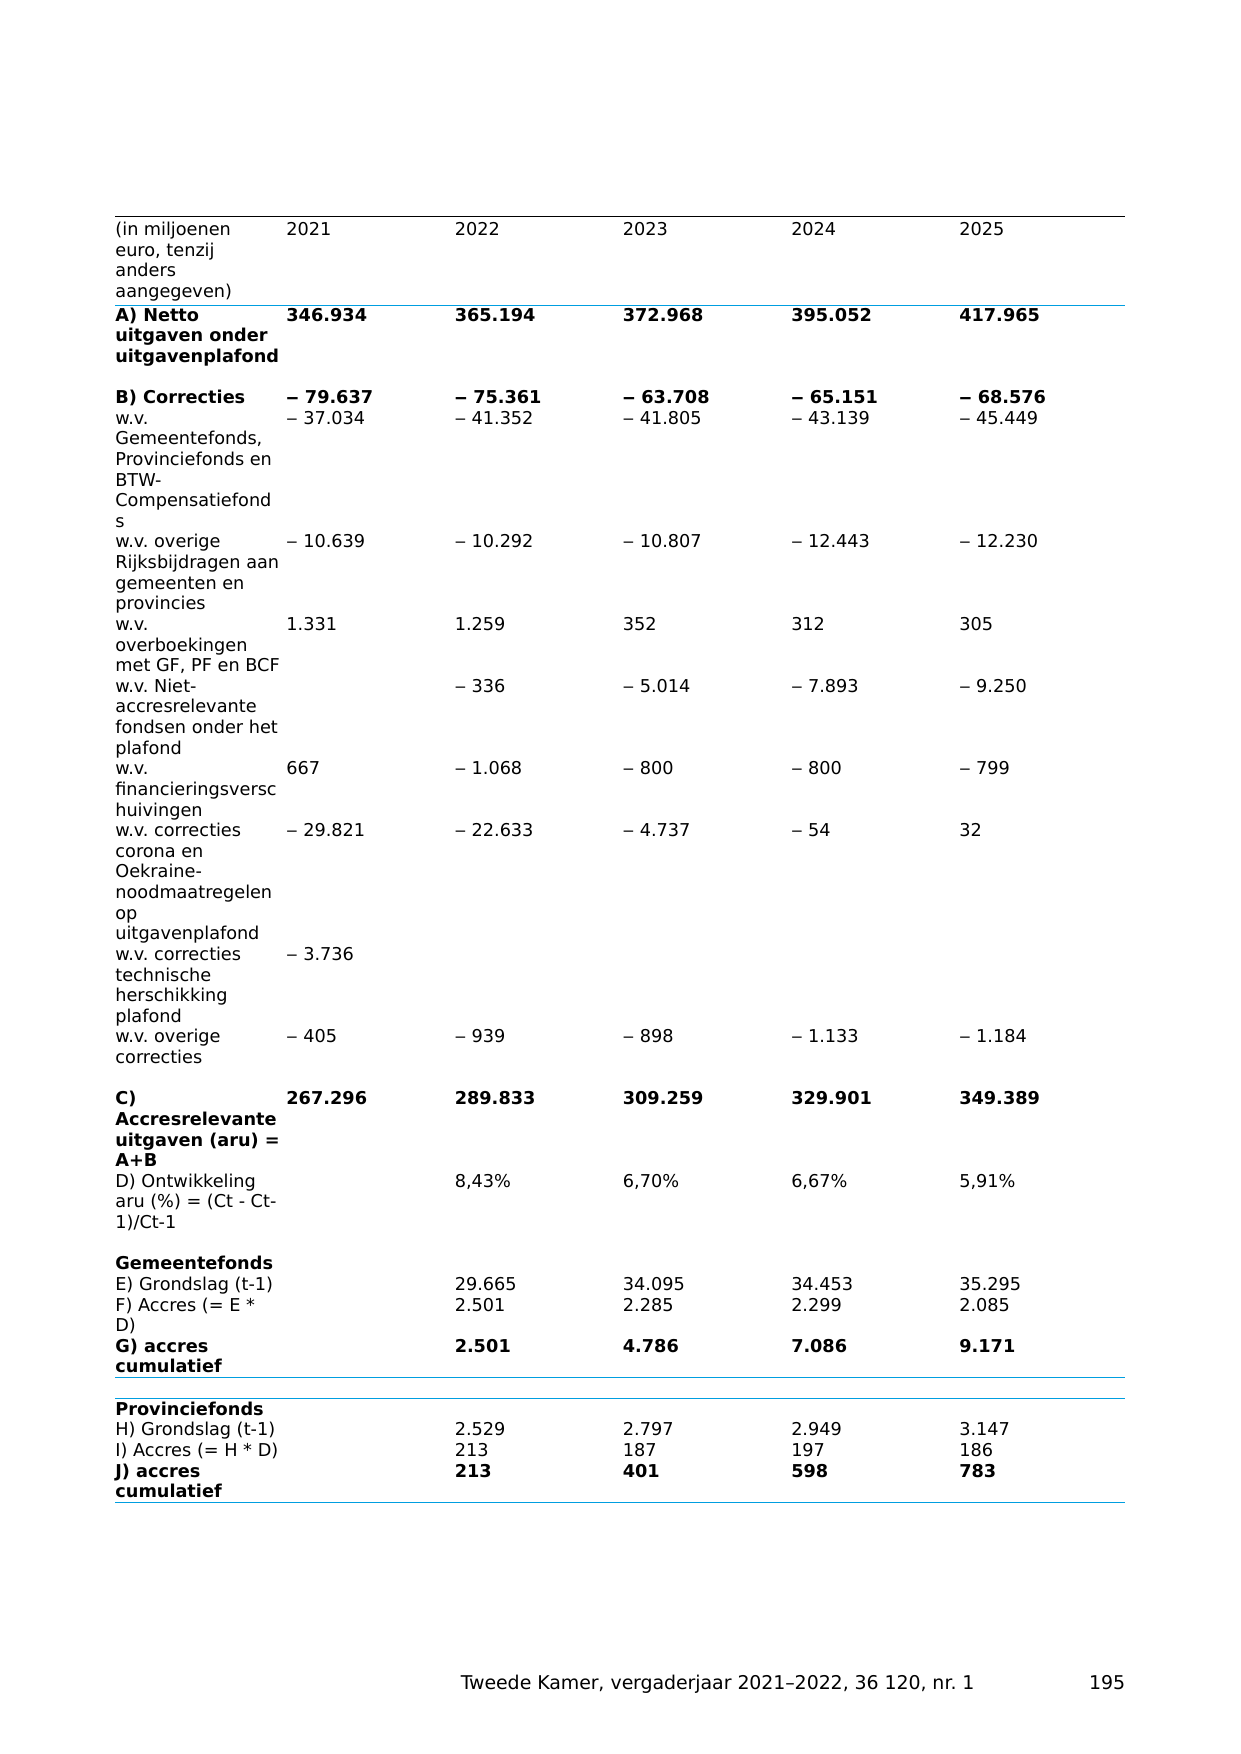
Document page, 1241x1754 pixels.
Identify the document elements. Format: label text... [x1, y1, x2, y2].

table_cell I) Accres (= H * D) [115, 1440, 283, 1461]
table_cell ‒ 898 [620, 1026, 788, 1068]
table_cell 312 [788, 614, 956, 676]
table_cell [283, 1295, 452, 1336]
table_cell F) Accres (= E * D) [115, 1295, 283, 1336]
table_cell w.v. overboekingen met GF, PF en BCF [115, 614, 283, 676]
table_cell ‒ 9.250 [956, 676, 1125, 758]
table_cell 1.259 [452, 614, 620, 676]
table_cell [283, 1419, 452, 1440]
table_cell [452, 366, 620, 387]
table_cell A) Netto uitgaven onder uitgavenplafond [115, 306, 283, 366]
table_cell [283, 1399, 452, 1419]
table_cell 352 [620, 614, 788, 676]
table_cell 2.299 [788, 1295, 956, 1336]
table_cell ‒ 4.737 [620, 820, 788, 944]
table_cell ‒ 799 [956, 758, 1125, 820]
table_cell 267.296 [283, 1088, 452, 1171]
table_cell [620, 1233, 788, 1253]
table_cell [620, 1399, 788, 1419]
table_cell 9.171 [956, 1336, 1125, 1377]
table_cell [452, 1378, 620, 1398]
table_header Tabel 92 Normeringssystematiek t/m 2025 [115, 191, 1125, 216]
table_cell H) Grondslag (t-1) [115, 1419, 283, 1440]
table_cell [283, 1378, 452, 1398]
table_cell ‒ 37.034 [283, 408, 452, 531]
table_cell [956, 366, 1125, 387]
table_cell [956, 1233, 1125, 1253]
table_cell E) Grondslag (t-1) [115, 1274, 283, 1294]
table_cell ‒ 63.708 [620, 387, 788, 408]
table_cell [283, 366, 452, 387]
table_cell 2.085 [956, 1295, 1125, 1336]
table_cell ‒ 800 [788, 758, 956, 820]
table_cell [115, 366, 283, 387]
table_cell [283, 676, 452, 758]
table_cell 2.285 [620, 1295, 788, 1336]
table_cell 2023 [620, 217, 788, 304]
table_cell 4.786 [620, 1336, 788, 1377]
table_cell [956, 1378, 1125, 1398]
table_cell ‒ 43.139 [788, 408, 956, 531]
table_cell w.v. Niet-accresrelevante fondsen onder het plafond [115, 676, 283, 758]
table_cell 2.501 [452, 1336, 620, 1377]
table_cell 329.901 [788, 1088, 956, 1171]
table_cell 2021 [283, 217, 452, 304]
table_cell 7.086 [788, 1336, 956, 1377]
table_cell 6,67% [788, 1171, 956, 1233]
table_cell ‒ 1.068 [452, 758, 620, 820]
table_cell 372.968 [620, 306, 788, 366]
table_cell D) Ontwikkeling aru (%) = (Ct - Ct-1)/Ct-1 [115, 1171, 283, 1233]
table_cell 346.934 [283, 306, 452, 366]
table_cell ‒ 12.230 [956, 531, 1125, 614]
table_cell ‒ 68.576 [956, 387, 1125, 408]
table_cell 783 [956, 1461, 1125, 1502]
table_cell [283, 1461, 452, 1502]
table_cell [956, 944, 1125, 1026]
table_cell 2.501 [452, 1295, 620, 1336]
table_cell [620, 366, 788, 387]
table_cell [620, 1378, 788, 1398]
table_cell [452, 1253, 620, 1274]
table_cell 417.965 [956, 306, 1125, 366]
table_cell ‒ 405 [283, 1026, 452, 1068]
table_cell ‒ 10.292 [452, 531, 620, 614]
table_cell ‒ 41.805 [620, 408, 788, 531]
table_cell ‒ 22.633 [452, 820, 620, 944]
table_cell w.v. financieringsverschuivingen [115, 758, 283, 820]
table_cell 34.095 [620, 1274, 788, 1294]
table_cell 289.833 [452, 1088, 620, 1171]
table_cell [283, 1068, 452, 1088]
table_cell [115, 1068, 283, 1088]
table_cell w.v. overige correcties [115, 1026, 283, 1068]
table_cell ‒ 7.893 [788, 676, 956, 758]
table_cell [788, 1378, 956, 1398]
table_cell ‒ 41.352 [452, 408, 620, 531]
table_cell 8,43% [452, 1171, 620, 1233]
table_cell ‒ 75.361 [452, 387, 620, 408]
table_cell 2.529 [452, 1419, 620, 1440]
table_cell Provinciefonds [115, 1399, 283, 1419]
table_cell ‒ 65.151 [788, 387, 956, 408]
table_cell [283, 1336, 452, 1377]
table_cell [788, 1399, 956, 1419]
table_cell [788, 944, 956, 1026]
table_cell 29.665 [452, 1274, 620, 1294]
table_cell [452, 1233, 620, 1253]
table_cell 667 [283, 758, 452, 820]
table_cell ‒ 54 [788, 820, 956, 944]
table_cell w.v. correcties corona en Oekraine-noodmaatregelen op uitgavenplafond [115, 820, 283, 944]
table_cell ‒ 12.443 [788, 531, 956, 614]
table_cell 395.052 [788, 306, 956, 366]
table_cell [452, 1068, 620, 1088]
table_cell [283, 1440, 452, 1461]
table_cell C) Accresrelevante uitgaven (aru) = A+B [115, 1088, 283, 1171]
table_cell [956, 1253, 1125, 1274]
table_cell 349.389 [956, 1088, 1125, 1171]
table_cell ‒ 1.184 [956, 1026, 1125, 1068]
table_cell 5,91% [956, 1171, 1125, 1233]
table_cell 2024 [788, 217, 956, 304]
table_cell [620, 944, 788, 1026]
table_cell 2.949 [788, 1419, 956, 1440]
table_cell [788, 1068, 956, 1088]
table_cell w.v. Gemeentefonds, Provinciefonds en BTW-Compensatiefonds [115, 408, 283, 531]
table_cell [788, 1233, 956, 1253]
table_cell w.v. overige Rijksbijdragen aan gemeenten en provincies [115, 531, 283, 614]
table_cell Gemeentefonds [115, 1253, 283, 1274]
table_cell 6,70% [620, 1171, 788, 1233]
table_cell ‒ 5.014 [620, 676, 788, 758]
table_cell [620, 1253, 788, 1274]
table_cell 2.797 [620, 1419, 788, 1440]
table_cell [956, 1068, 1125, 1088]
table_cell [620, 1068, 788, 1088]
table_cell 213 [452, 1461, 620, 1502]
table_cell [956, 1399, 1125, 1419]
table_cell 213 [452, 1440, 620, 1461]
table_cell ‒ 800 [620, 758, 788, 820]
table_cell ‒ 3.736 [283, 944, 452, 1026]
table_cell [788, 1253, 956, 1274]
table_cell 401 [620, 1461, 788, 1502]
table_cell ‒ 45.449 [956, 408, 1125, 531]
table_cell [115, 1233, 283, 1253]
table_cell 197 [788, 1440, 956, 1461]
table_cell [452, 944, 620, 1026]
table_cell 1.331 [283, 614, 452, 676]
table_cell 598 [788, 1461, 956, 1502]
table_cell [283, 1233, 452, 1253]
table_cell 2025 [956, 217, 1125, 304]
table_cell [115, 1378, 283, 1398]
table_cell (in miljoenen euro, tenzij anders aangegeven) [115, 217, 283, 304]
table_cell ‒ 10.639 [283, 531, 452, 614]
table_cell 35.295 [956, 1274, 1125, 1294]
table_cell w.v. correcties technische herschikking plafond [115, 944, 283, 1026]
table_cell 2022 [452, 217, 620, 304]
table_cell 34.453 [788, 1274, 956, 1294]
table_cell 187 [620, 1440, 788, 1461]
table_cell 365.194 [452, 306, 620, 366]
table_cell [283, 1274, 452, 1294]
table_cell B) Correcties [115, 387, 283, 408]
table_cell ‒ 1.133 [788, 1026, 956, 1068]
table_cell G) accres cumulatief [115, 1336, 283, 1377]
table_cell 32 [956, 820, 1125, 944]
table_cell ‒ 336 [452, 676, 620, 758]
table_cell ‒ 10.807 [620, 531, 788, 614]
table_cell [283, 1253, 452, 1274]
table_cell 309.259 [620, 1088, 788, 1171]
table_cell [788, 366, 956, 387]
table_cell [283, 1171, 452, 1233]
table_cell 186 [956, 1440, 1125, 1461]
table_cell ‒ 939 [452, 1026, 620, 1068]
table_cell ‒ 79.637 [283, 387, 452, 408]
table_cell 3.147 [956, 1419, 1125, 1440]
table_cell J) accres cumulatief [115, 1461, 283, 1502]
table_cell [452, 1399, 620, 1419]
table_cell ‒ 29.821 [283, 820, 452, 944]
table_cell 305 [956, 614, 1125, 676]
